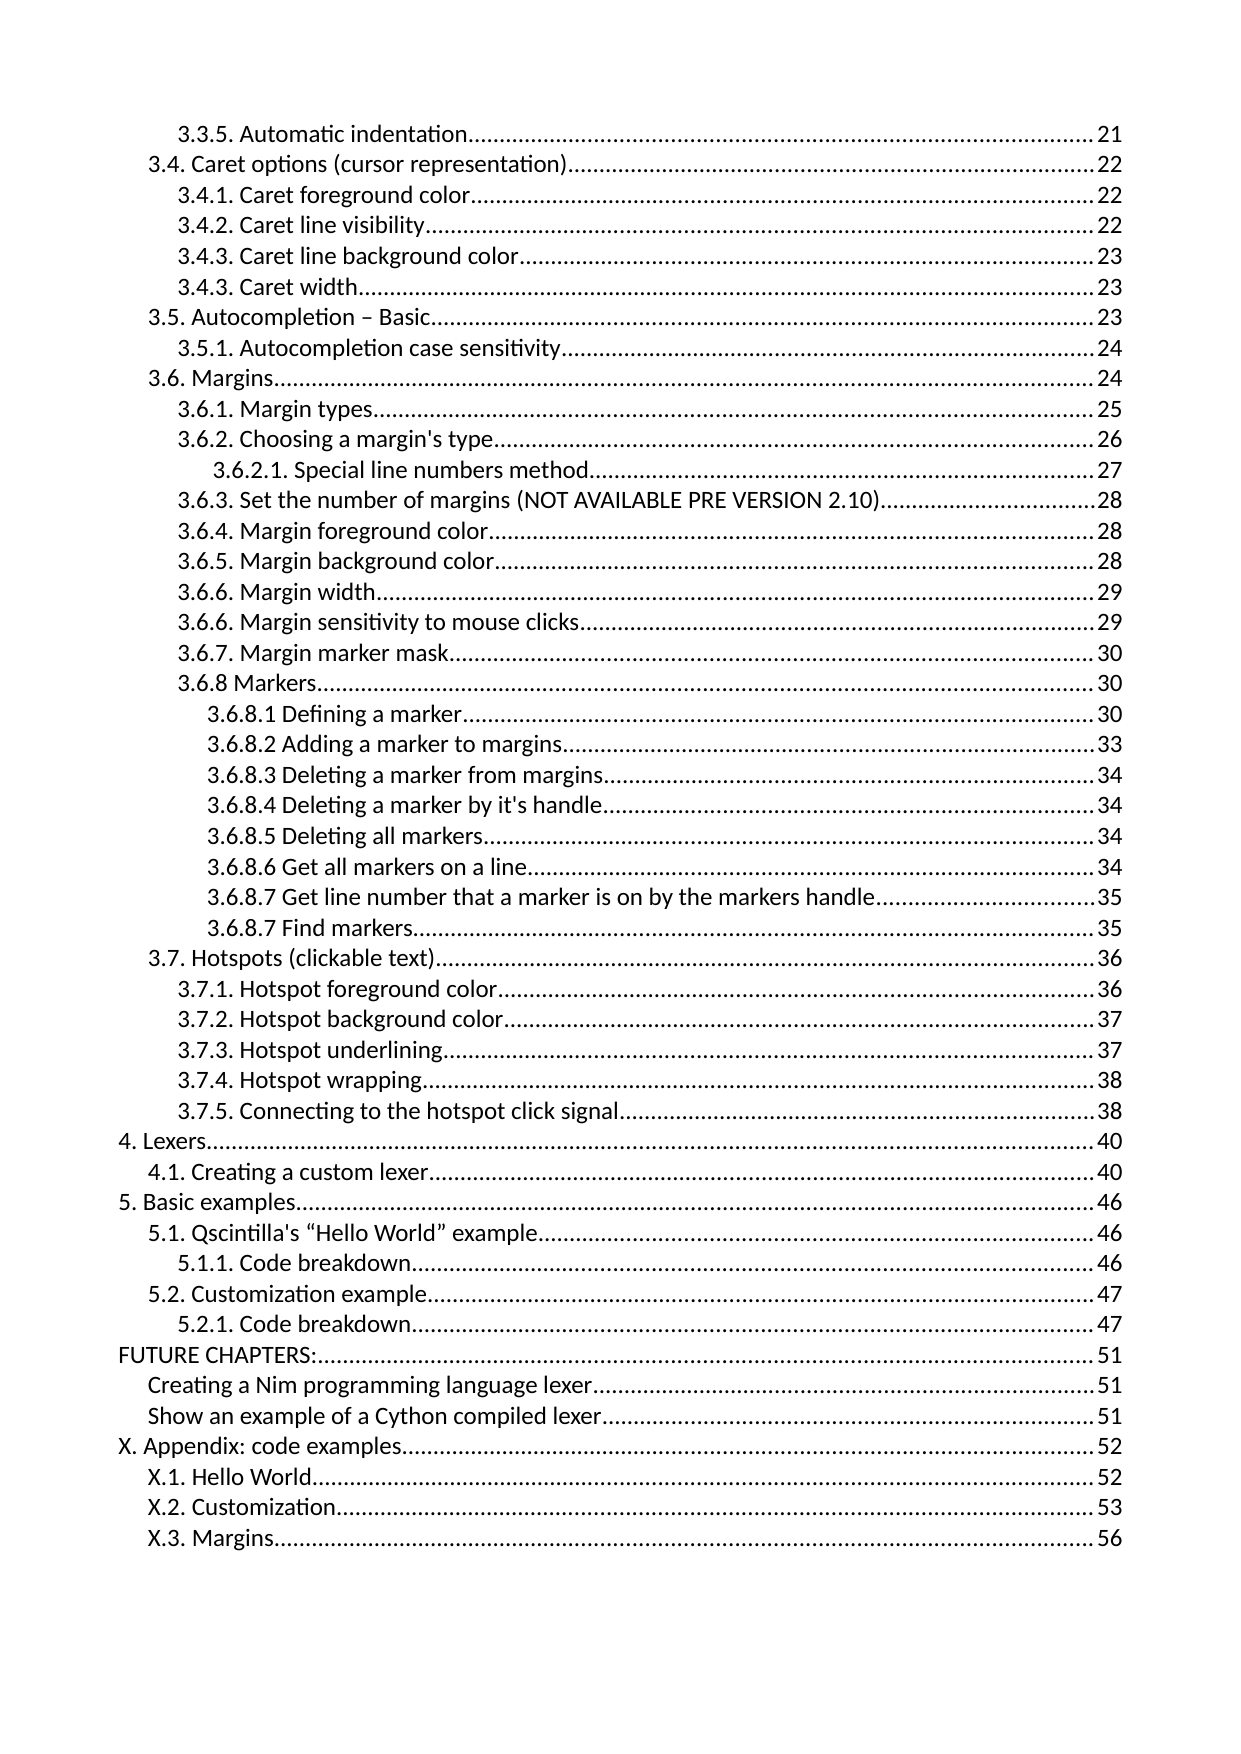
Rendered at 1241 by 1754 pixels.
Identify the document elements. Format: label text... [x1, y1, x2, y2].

text 3.6.4. Margin foreground color 28 [177, 515, 1122, 545]
text 3.6.6. Margin sensitivity to mouse clicks 29 [177, 606, 1122, 637]
text 3.6.2.1. Special line numbers method 27 [207, 454, 1122, 484]
text 5. Basic examples 46 [118, 1186, 1122, 1217]
text 3.6.7. Margin marker mask 30 [177, 637, 1122, 667]
text 3.6.8.3 Deleting a marker from margins 34 [207, 759, 1122, 789]
text 3.6.8.4 Deleting a marker by it's handle 34 [207, 789, 1122, 820]
text 3.3.5. Automatic indentation 21 [177, 118, 1122, 149]
text X.3. Margins 56 [148, 1522, 1122, 1553]
text 3.6.8.6 Get all markers on a line 34 [207, 851, 1122, 881]
text 5.1.1. Code breakdown 46 [177, 1247, 1122, 1278]
text 3.6.5. Margin background color 28 [177, 545, 1122, 576]
text 3.7.2. Hotspot background color 37 [177, 1003, 1122, 1034]
text 5.2. Customization example 47 [148, 1278, 1122, 1308]
text 3.4.1. Caret foreground color 22 [177, 179, 1122, 210]
text 3.4.2. Caret line visibility 22 [177, 210, 1122, 240]
text FUTURE CHAPTERS: 51 [118, 1339, 1122, 1369]
text 4.1. Creating a custom lexer 40 [148, 1156, 1122, 1186]
text 3.5.1. Autocompletion case sensitivity 24 [177, 332, 1122, 362]
text 3.6.8.2 Adding a marker to margins 33 [207, 728, 1122, 759]
text 3.7. Hotspots (clickable text) 36 [148, 942, 1122, 973]
text 3.7.1. Hotspot foreground color 36 [177, 973, 1122, 1003]
text 5.2.1. Code breakdown 47 [177, 1308, 1122, 1339]
text 3.7.5. Connecting to the hotspot click signal 38 [177, 1095, 1122, 1125]
text Show an example of a Cython compiled lexer 51 [148, 1400, 1122, 1431]
text 5.1. Qscintilla's “Hello World” example 46 [148, 1217, 1122, 1247]
text X. Appendix: code examples 52 [118, 1431, 1122, 1461]
text 3.6.8.7 Find markers 35 [207, 912, 1122, 942]
text 3.6.8.7 Get line number that a marker is on by the markers handle 35 [207, 881, 1122, 912]
text 3.7.3. Hotspot underlining 37 [177, 1034, 1122, 1064]
text 3.6.8.1 Defining a marker 30 [207, 698, 1122, 728]
text 3.7.4. Hotspot wrapping 38 [177, 1064, 1122, 1095]
text 3.6. Margins 24 [148, 362, 1122, 393]
text 3.4. Caret options (cursor representation) 22 [148, 149, 1122, 179]
text Creating a Nim programming language lexer 51 [148, 1369, 1122, 1400]
text X.1. Hello World 52 [148, 1461, 1122, 1492]
text 3.6.1. Margin types 25 [177, 393, 1122, 423]
text 4. Lexers 40 [118, 1125, 1122, 1156]
text X.2. Customization 53 [148, 1492, 1122, 1522]
text 3.6.6. Margin width 29 [177, 576, 1122, 606]
text 3.6.8.5 Deleting all markers 34 [207, 820, 1122, 851]
text 3.4.3. Caret line background color 23 [177, 240, 1122, 271]
text 3.5. Autocompletion – Basic 23 [148, 301, 1122, 332]
text 3.6.3. Set the number of margins (NOT AVAILABLE PRE VERSION 2.10) 28 [177, 484, 1122, 515]
text 3.6.8 Markers 30 [177, 667, 1122, 698]
text 3.4.3. Caret width 23 [177, 271, 1122, 301]
text 3.6.2. Choosing a margin's type 26 [177, 423, 1122, 454]
